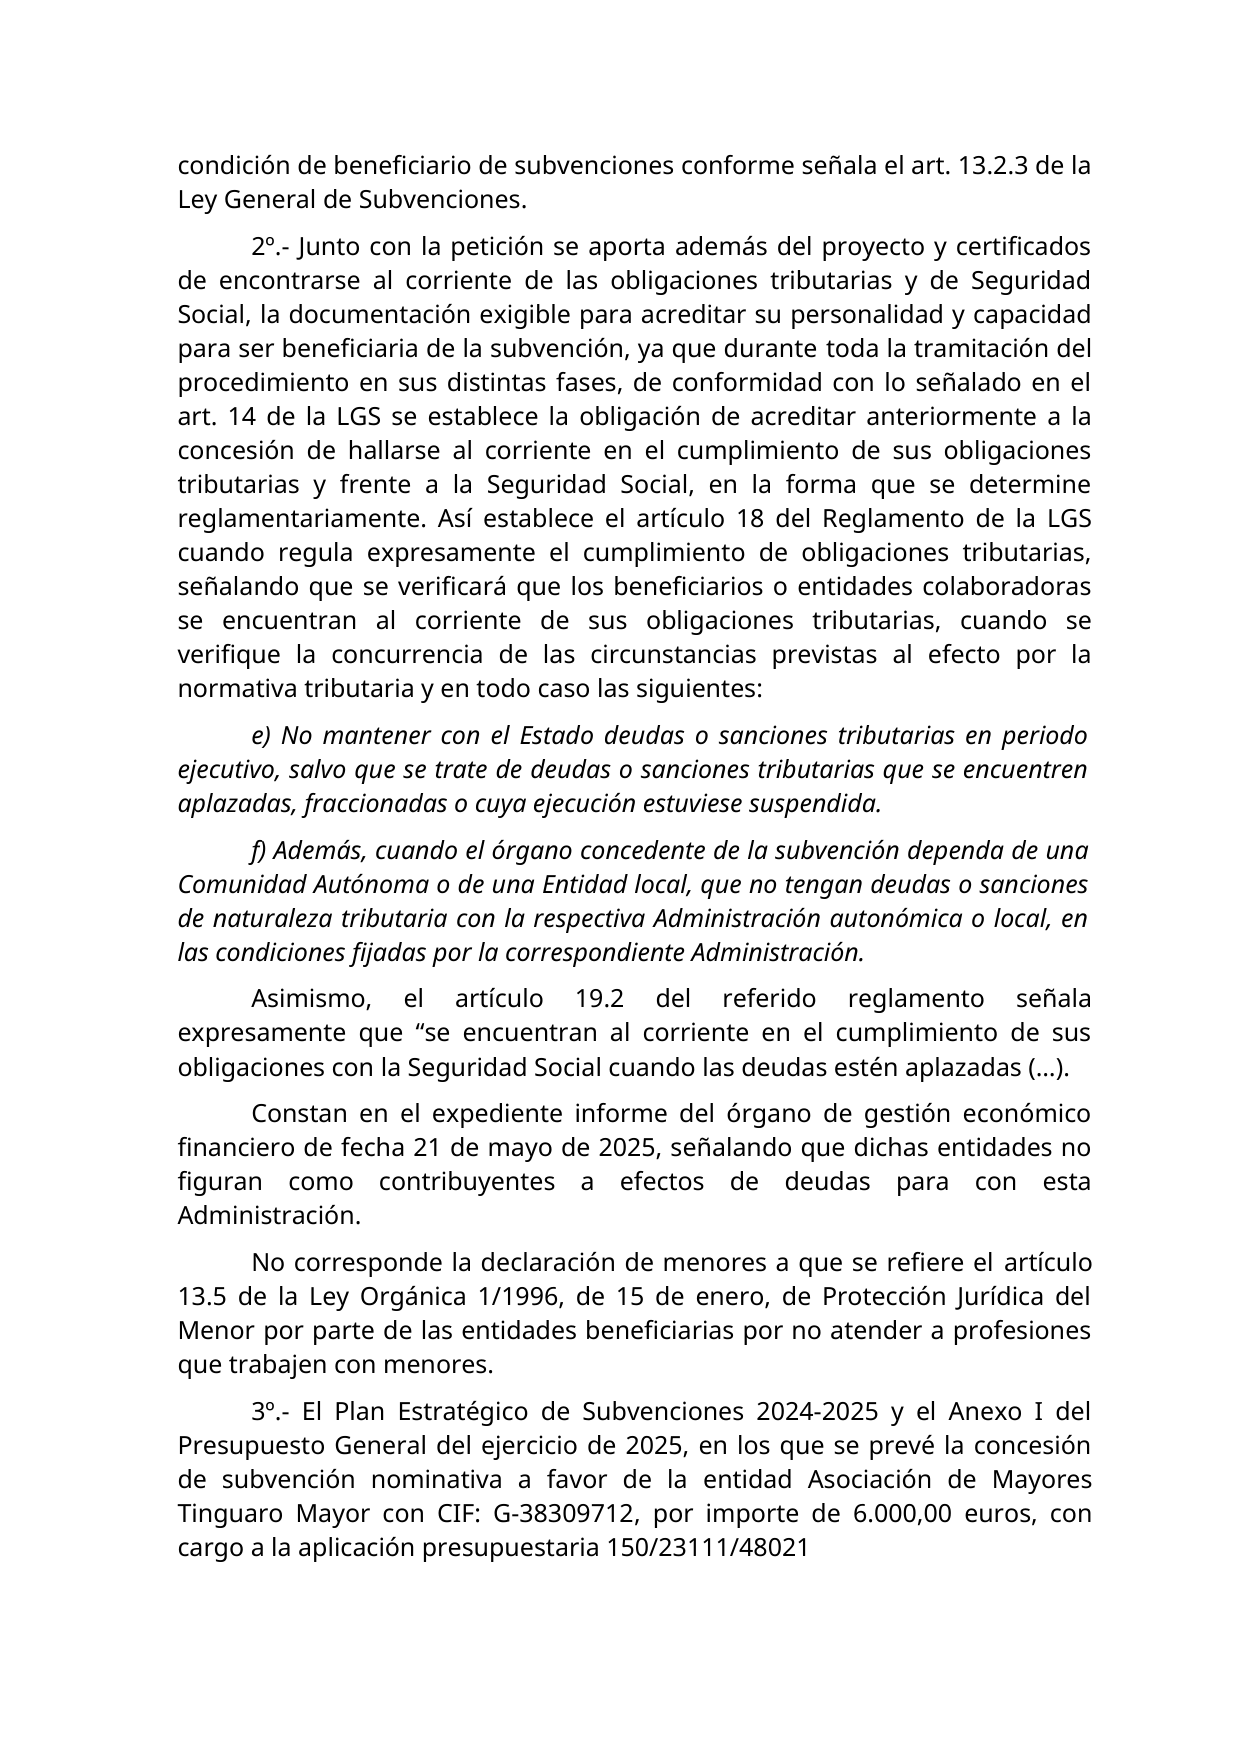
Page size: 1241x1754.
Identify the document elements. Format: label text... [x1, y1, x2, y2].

text condición de beneficiario de subvenciones conforme señala el art. 13.2.3 de la Ley General de Subvenciones. [177, 148, 1093, 216]
text No corresponde la declaración de menores a que se refiere el artículo 13.5 de la Ley Orgánica 1/1996, de 15 de enero, de Protección Jurídica del Menor por parte de las entidades beneficiarias por no atender a profesiones que trabajen con menores. [177, 1244, 1093, 1381]
text e) No mantener con el Estado deudas o sanciones tributarias en periodo ejecutivo, salvo que se trate de deudas o sanciones tributarias que se encuentren aplazadas, fraccionadas o cuya ejecución estuviese suspendida. [177, 718, 1093, 820]
text Asimismo, el artículo 19.2 del referido reglamento señala expresamente que “se encuentran al corriente en el cumplimiento de sus obligaciones con la Seguridad Social cuando las deudas estén aplazadas (…). [177, 981, 1093, 1083]
subtitle 3º.- El Plan Estratégico de Subvenciones 2024-2025 y el Anexo I del Presupuesto General del ejercicio de 2025, en los que se prevé la concesión de subvención nominativa a favor de la entidad Asociación de Mayores Tinguaro Mayor con CIF: G-38309712, por importe de 6.000,00 euros, con cargo a la aplicación presupuestaria 150/23111/48021 [177, 1393, 1093, 1563]
text Constan en el expediente informe del órgano de gestión económico financiero de fecha 21 de mayo de 2025, señalando que dichas entidades no figuran como contribuyentes a efectos de deudas para con esta Administración. [177, 1096, 1093, 1232]
text 2º.- Junto con la petición se aporta además del proyecto y certificados de encontrarse al corriente de las obligaciones tributarias y de Seguridad Social, la documentación exigible para acreditar su personalidad y capacidad para ser beneficiaria de la subvención, ya que durante toda la tramitación del procedimiento en sus distintas fases, de conformidad con lo señalado en el art. 14 de la LGS se establece la obligación de acreditar anteriormente a la concesión de hallarse al corriente en el cumplimiento de sus obligaciones tributarias y frente a la Seguridad Social, en la forma que se determine reglamentariamente. Así establece el artículo 18 del Reglamento de la LGS cuando regula expresamente el cumplimiento de obligaciones tributarias, señalando que se verificará que los beneficiarios o entidades colaboradoras se encuentran al corriente de sus obligaciones tributarias, cuando se verifique la concurrencia de las circunstancias previstas al efecto por la normativa tributaria y en todo caso las siguientes: [177, 228, 1093, 705]
text f) Además, cuando el órgano concedente de la subvención dependa de una Comunidad Autónoma o de una Entidad local, que no tengan deudas o sanciones de naturaleza tributaria con la respectiva Administración autonómica o local, en las condiciones fijadas por la correspondiente Administración. [177, 832, 1093, 968]
